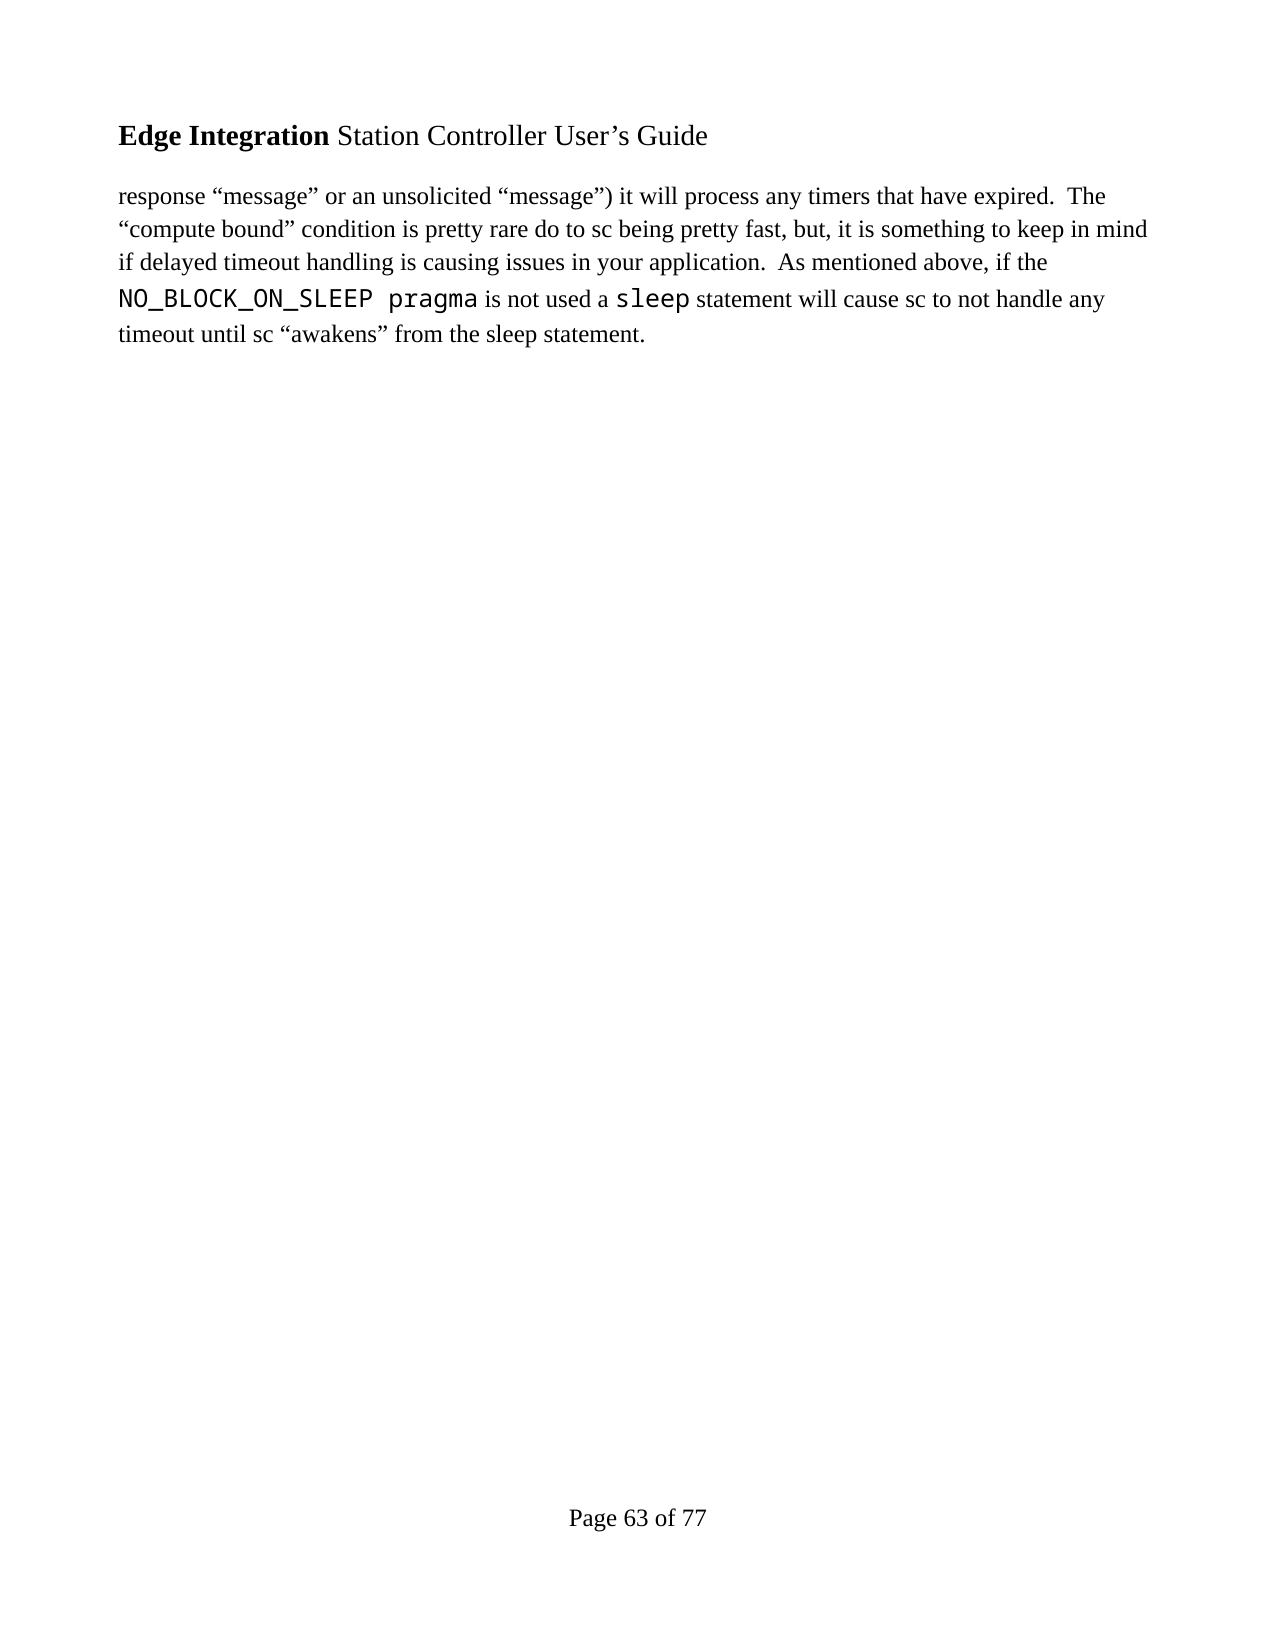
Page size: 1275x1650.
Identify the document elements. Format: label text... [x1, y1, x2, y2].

text response “message” or an unsolicited “message”) it will process any timers that have expired. The “compute bound” condition is pretty rare do to sc being pretty fast, but, it is something to keep in mind if delayed timeout handling is causing issues in your application. As mentioned above, if the NO_BLOCK_ON_SLEEP pragma is not used a sleep statement will cause sc to not handle any timeout until sc “awakens” from the sleep statement. [118, 181, 1157, 348]
